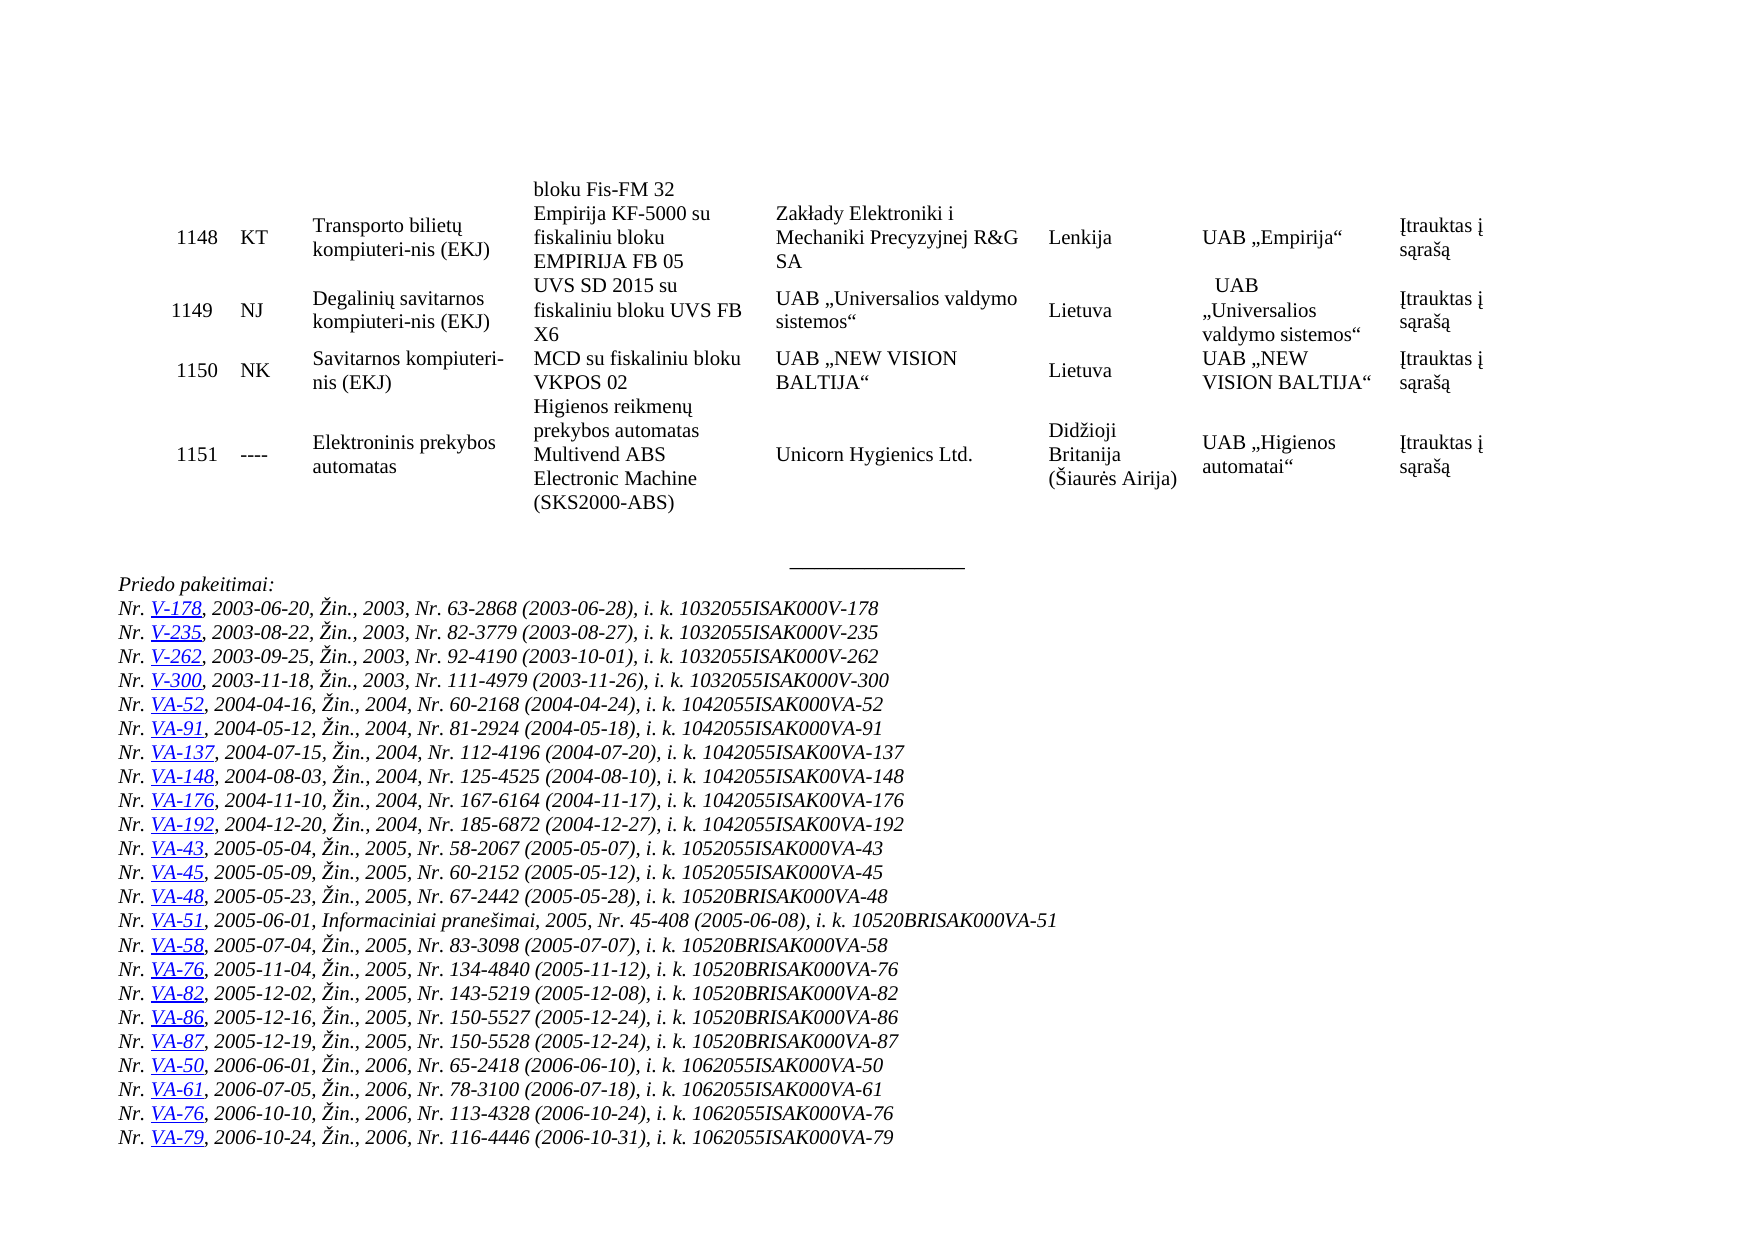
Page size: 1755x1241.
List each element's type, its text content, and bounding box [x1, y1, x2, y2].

table_cell [1037, 177, 1191, 201]
text Priedo pakeitimai: [118, 572, 1636, 596]
text Nr. VA-137, 2004-07-15, Žin., 2004, Nr. 112-4196 (2004-07-20), i. k. 1042055ISAK00VA-137 [118, 740, 1636, 764]
text Nr. VA-51, 2005-06-01, Informaciniai pranešimai, 2005, Nr. 45-408 (2005-06-08), i. k. 10520BRISAK000VA-51 [118, 908, 1636, 932]
table_cell [301, 177, 522, 201]
text Nr. VA-176, 2004-11-10, Žin., 2004, Nr. 167-6164 (2004-11-17), i. k. 1042055ISAK00VA-176 [118, 788, 1636, 812]
table_cell [764, 177, 1037, 201]
table_cell UAB „NEW VISION BALTIJA“ [764, 346, 1037, 394]
table_cell Įtrauktas į sąrašą [1388, 394, 1536, 514]
text Nr. V-262, 2003-09-25, Žin., 2003, Nr. 92-4190 (2003-10-01), i. k. 1032055ISAK000V-262 [118, 644, 1636, 668]
table_cell Degalinių savitarnos kompiuteri-nis (EKJ) [301, 274, 522, 346]
table_cell NJ [229, 274, 301, 346]
table_cell [100, 177, 229, 201]
text Nr. V-235, 2003-08-22, Žin., 2003, Nr. 82-3779 (2003-08-27), i. k. 1032055ISAK000V-235 [118, 620, 1636, 644]
text Nr. VA-192, 2004-12-20, Žin., 2004, Nr. 185-6872 (2004-12-27), i. k. 1042055ISAK00VA-192 [118, 812, 1636, 836]
text Nr. VA-76, 2006-10-10, Žin., 2006, Nr. 113-4328 (2006-10-24), i. k. 1062055ISAK000VA-76 [118, 1101, 1636, 1125]
text Nr. VA-86, 2005-12-16, Žin., 2005, Nr. 150-5527 (2005-12-24), i. k. 10520BRISAK000VA-86 [118, 1005, 1636, 1029]
table_cell UAB „Universalios valdymo sistemos“ [1191, 274, 1388, 346]
table_cell 1151 [100, 394, 229, 514]
table_cell Empirija KF-5000 su fiskaliniu bloku EMPIRIJA FB 05 [522, 201, 764, 273]
table_cell Lietuva [1037, 346, 1191, 394]
text Nr. VA-43, 2005-05-04, Žin., 2005, Nr. 58-2067 (2005-05-07), i. k. 1052055ISAK000VA-43 [118, 836, 1636, 860]
table_cell UAB „NEW VISION BALTIJA“ [1191, 346, 1388, 394]
text Nr. VA-87, 2005-12-19, Žin., 2005, Nr. 150-5528 (2005-12-24), i. k. 10520BRISAK000VA-87 [118, 1029, 1636, 1053]
text Nr. VA-79, 2006-10-24, Žin., 2006, Nr. 116-4446 (2006-10-31), i. k. 1062055ISAK000VA-79 [118, 1125, 1636, 1149]
table_cell KT [229, 201, 301, 273]
text Nr. VA-76, 2005-11-04, Žin., 2005, Nr. 134-4840 (2005-11-12), i. k. 10520BRISAK000VA-76 [118, 957, 1636, 981]
text ______________ [118, 543, 1636, 572]
text Nr. VA-82, 2005-12-02, Žin., 2005, Nr. 143-5219 (2005-12-08), i. k. 10520BRISAK000VA-82 [118, 981, 1636, 1005]
table_cell UVS SD 2015 su fiskaliniu bloku UVS FB X6 [522, 274, 764, 346]
text Nr. VA-45, 2005-05-09, Žin., 2005, Nr. 60-2152 (2005-05-12), i. k. 1052055ISAK000VA-45 [118, 860, 1636, 884]
table_cell Lenkija [1037, 201, 1191, 273]
table_cell Savitarnos kompiuteri-nis (EKJ) [301, 346, 522, 394]
text Nr. V-178, 2003-06-20, Žin., 2003, Nr. 63-2868 (2003-06-28), i. k. 1032055ISAK000V-178 [118, 596, 1636, 620]
text Nr. VA-61, 2006-07-05, Žin., 2006, Nr. 78-3100 (2006-07-18), i. k. 1062055ISAK000VA-61 [118, 1077, 1636, 1101]
table_cell 1149 [100, 274, 229, 346]
table_cell Įtrauktas į sąrašą [1388, 274, 1536, 346]
table_cell Didžioji Britanija (Šiaurės Airija) [1037, 394, 1191, 514]
text Nr. V-300, 2003-11-18, Žin., 2003, Nr. 111-4979 (2003-11-26), i. k. 1032055ISAK000V-300 [118, 668, 1636, 692]
table_cell Transporto bilietų kompiuteri-nis (EKJ) [301, 201, 522, 273]
table_cell [1388, 177, 1536, 201]
table_cell 1150 [100, 346, 229, 394]
table_cell UAB „Higienos automatai“ [1191, 394, 1388, 514]
table_cell NK [229, 346, 301, 394]
table_cell Įtrauktas į sąrašą [1388, 346, 1536, 394]
text Nr. VA-52, 2004-04-16, Žin., 2004, Nr. 60-2168 (2004-04-24), i. k. 1042055ISAK000VA-52 [118, 692, 1636, 716]
table_cell ---- [229, 394, 301, 514]
text Nr. VA-50, 2006-06-01, Žin., 2006, Nr. 65-2418 (2006-06-10), i. k. 1062055ISAK000VA-50 [118, 1053, 1636, 1077]
table_cell 1148 [100, 201, 229, 273]
table_cell Higienos reikmenų prekybos automatas Multivend ABS Electronic Machine (SKS2000-ABS) [522, 394, 764, 514]
text Nr. VA-91, 2004-05-12, Žin., 2004, Nr. 81-2924 (2004-05-18), i. k. 1042055ISAK000VA-91 [118, 716, 1636, 740]
table_cell Unicorn Hygienics Ltd. [764, 394, 1037, 514]
text Nr. VA-48, 2005-05-23, Žin., 2005, Nr. 67-2442 (2005-05-28), i. k. 10520BRISAK000VA-48 [118, 884, 1636, 908]
table_cell bloku Fis-FM 32 [522, 177, 764, 201]
table_cell Elektroninis prekybos automatas [301, 394, 522, 514]
text Nr. VA-58, 2005-07-04, Žin., 2005, Nr. 83-3098 (2005-07-07), i. k. 10520BRISAK000VA-58 [118, 932, 1636, 957]
table_cell [1191, 177, 1388, 201]
table_cell [229, 177, 301, 201]
table_cell Įtrauktas į sąrašą [1388, 201, 1536, 273]
table_cell UAB „Universalios valdymo sistemos“ [764, 274, 1037, 346]
table_cell UAB „Empirija“ [1191, 201, 1388, 273]
table_cell Zakłady Elektroniki i Mechaniki Precyzyjnej R&G SA [764, 201, 1037, 273]
text Nr. VA-148, 2004-08-03, Žin., 2004, Nr. 125-4525 (2004-08-10), i. k. 1042055ISAK00VA-148 [118, 764, 1636, 788]
table_cell MCD su fiskaliniu bloku VKPOS 02 [522, 346, 764, 394]
table_cell Lietuva [1037, 274, 1191, 346]
